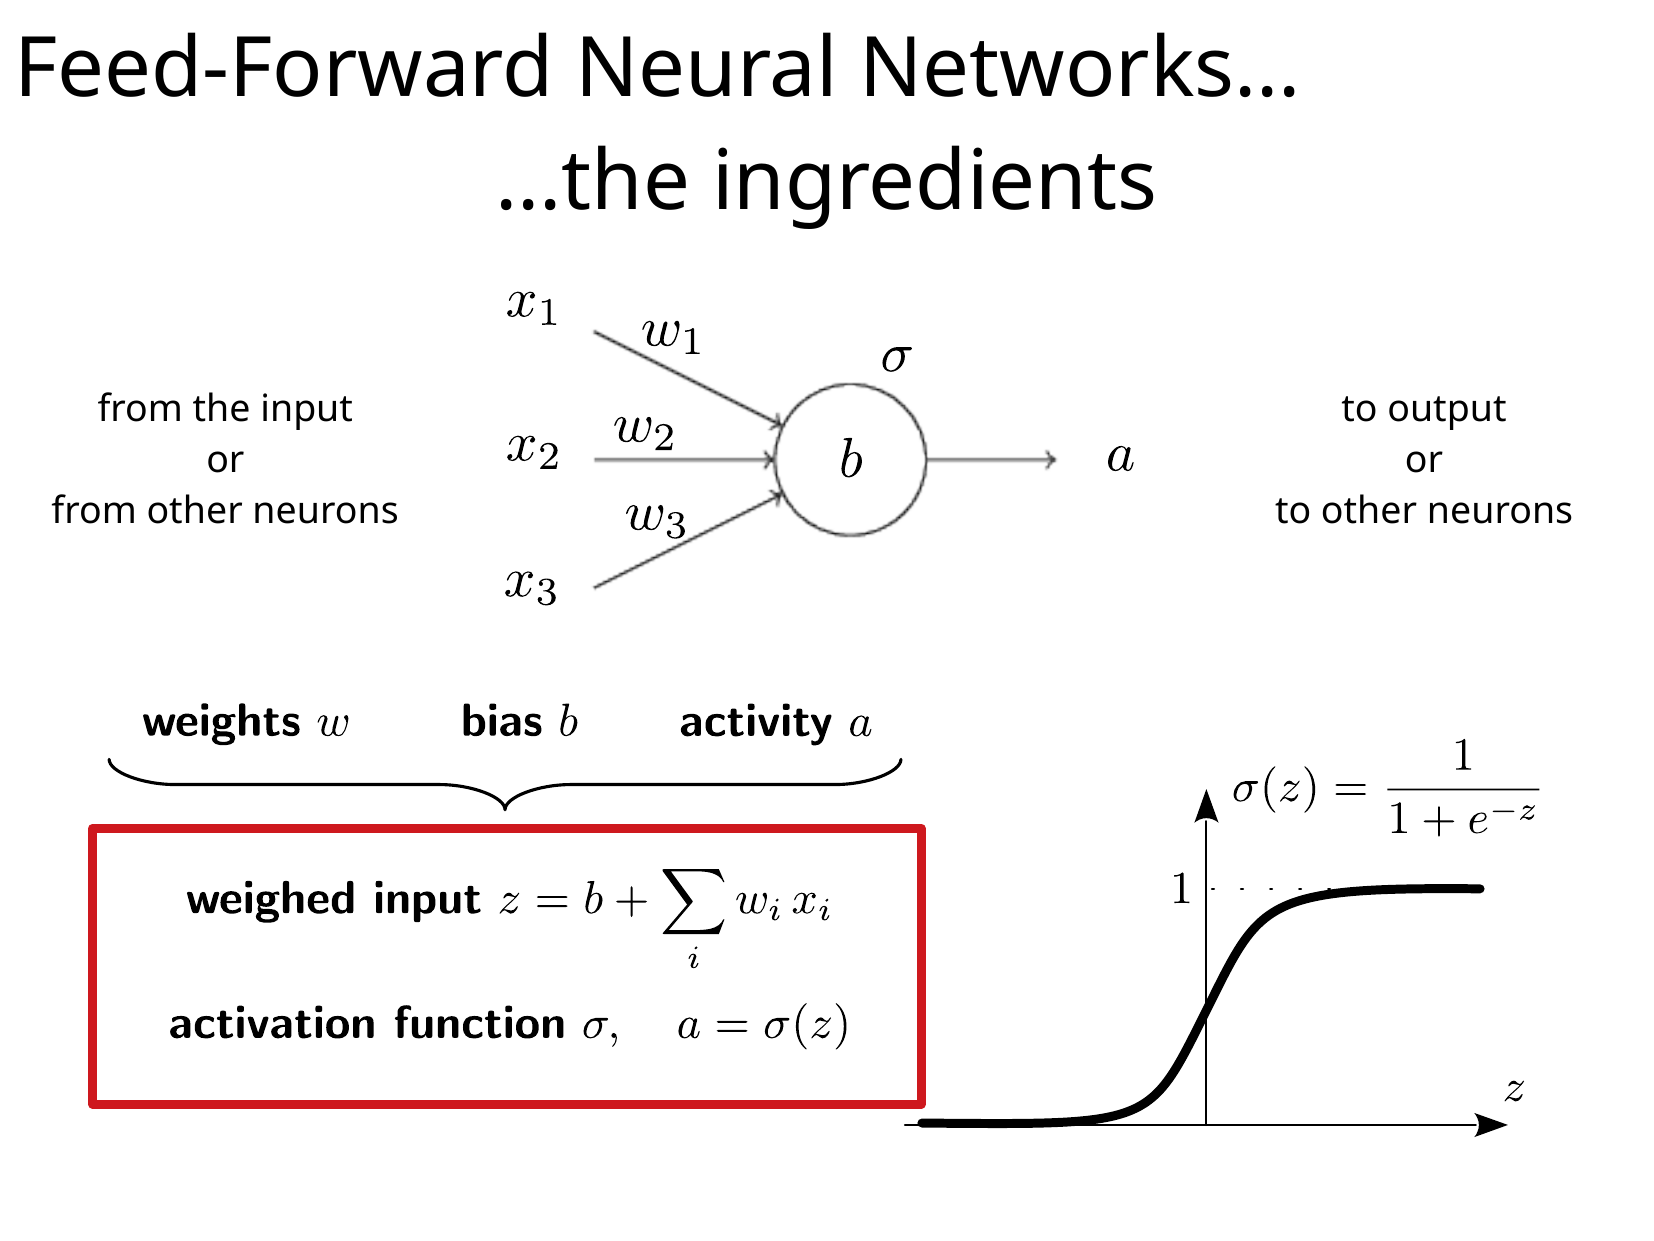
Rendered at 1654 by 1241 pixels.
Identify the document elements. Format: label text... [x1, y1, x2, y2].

picture [168, 1003, 847, 1050]
picture [1502, 1080, 1525, 1102]
picture [184, 867, 832, 971]
text_box from the input or from other neurons [17, 360, 434, 556]
picture [503, 571, 556, 606]
picture [459, 701, 580, 738]
picture [503, 433, 560, 471]
picture [1105, 445, 1134, 472]
picture [677, 701, 874, 748]
text_box to output or to other neurons [1216, 360, 1632, 556]
picture [140, 701, 351, 747]
picture [1230, 737, 1542, 839]
text_box Feed-Forward Neural Networks... ...the ingredients [0, 0, 1653, 215]
text_box [1069, 394, 1216, 541]
text_box [495, 273, 587, 662]
picture [503, 289, 559, 327]
picture [587, 277, 1251, 645]
picture [1170, 872, 1190, 904]
